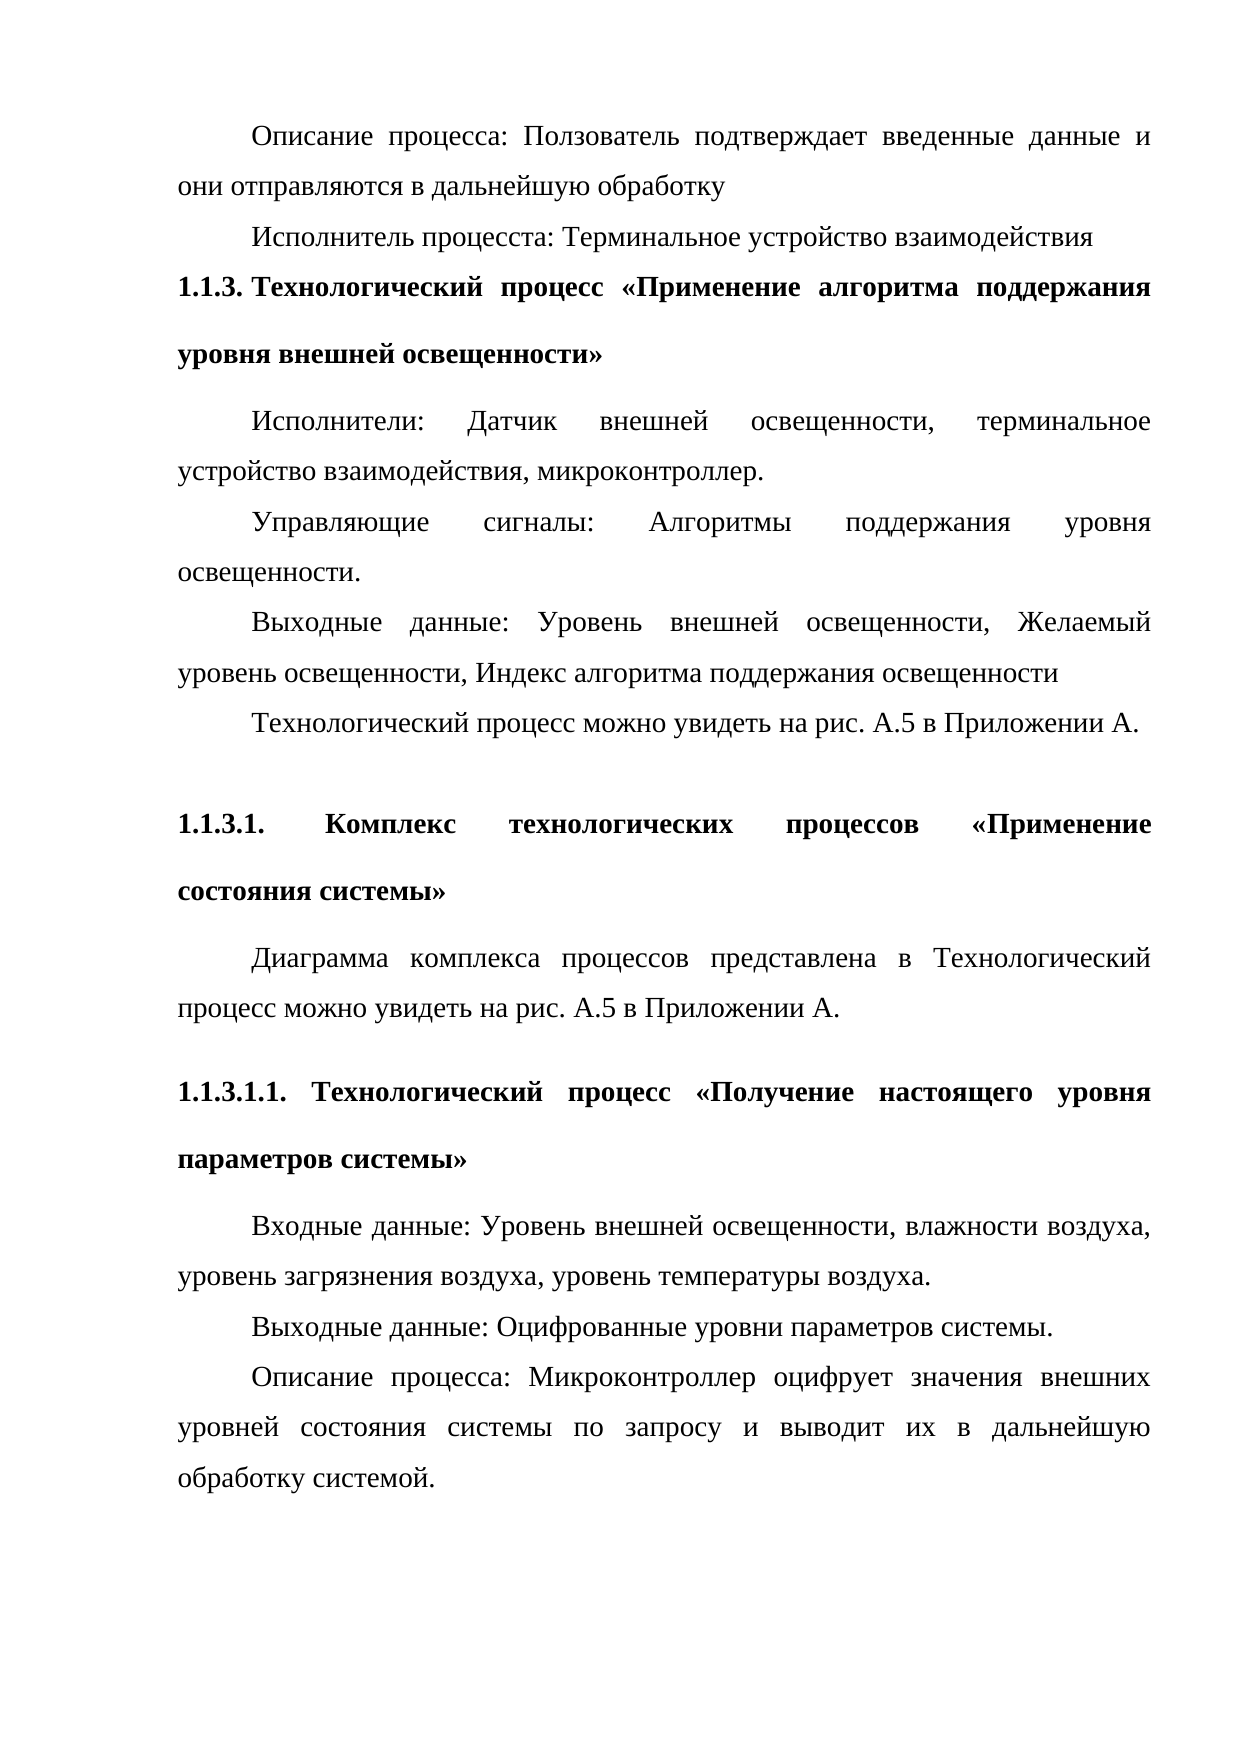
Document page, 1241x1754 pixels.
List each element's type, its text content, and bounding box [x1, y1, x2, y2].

text Исполнитель процесста: Терминальное устройство взаимодействия [177, 219, 1152, 252]
text Описание процесса: Микроконтроллер оцифрует значения внешних уровней состояния системы по запросу и выводит их в дальнейшую обработку системой. [177, 1359, 1152, 1493]
text Выходные данные: Уровень внешней освещенности, Желаемый уровень освещенности, Индекс алгоритма поддержания освещенности [177, 604, 1152, 688]
text Диаграмма комплекса процессов представлена в Технологический процесс можно увидеть на рис. А.5 в Приложении А. [177, 940, 1152, 1024]
text Исполнители: Датчик внешней освещенности, терминальное устройство взаимодействия, микроконтроллер. [177, 403, 1152, 487]
subtitle 1.1.3.1.1. Технологический процесс «Получение настоящего уровня параметров системы» [177, 1074, 1152, 1175]
text Описание процесса: Ползователь подтверждает введенные данные и они отправляются в дальнейшую обработку [177, 118, 1152, 202]
subtitle 1.1.3.1. Комплекс технологических процессов «Применение состояния системы» [177, 806, 1152, 906]
text Технологический процесс можно увидеть на рис. А.5 в Приложении А. [177, 705, 1152, 739]
text Выходные данные: Оцифрованные уровни параметров системы. [177, 1309, 1152, 1342]
text Управляющие сигналы: Алгоритмы поддержания уровня освещенности. [177, 504, 1152, 588]
subtitle 1.1.3. Технологический процесс «Применение алгоритма поддержания уровня внешней освещенности» [177, 269, 1152, 370]
text Входные данные: Уровень внешней освещенности, влажности воздуха, уровень загрязнения воздуха, уровень температуры воздуха. [177, 1208, 1152, 1292]
